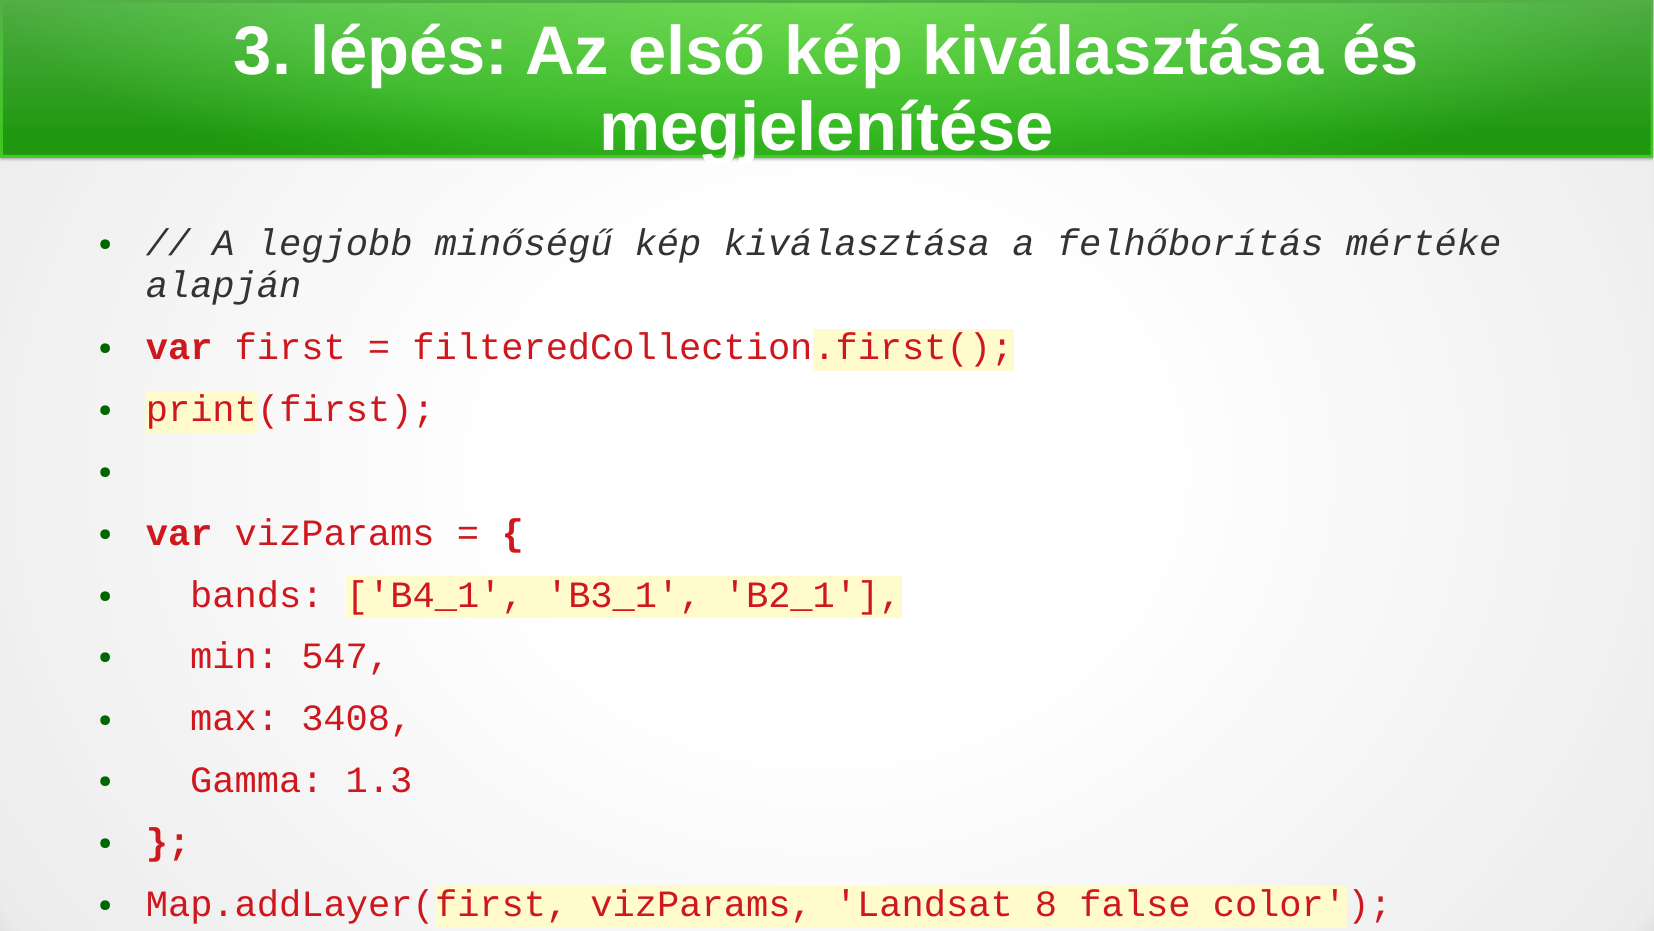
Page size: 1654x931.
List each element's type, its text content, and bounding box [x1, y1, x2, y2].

list // A legjobb minőségű kép kiválasztása a felhőborítás mértéke alapján var first = filteredCollection.first(); print(first); var vizParams = { bands: ['B4_1', 'B3_1', 'B2_1'], min: 547, max: 3408, Gamma: 1.3 }; Map.addLayer(first, vizParams, 'Landsat 8 false color'); [82, 224, 1571, 931]
title 3. lépés: Az első kép kiválasztása és megjelenítése [82, 12, 1571, 166]
